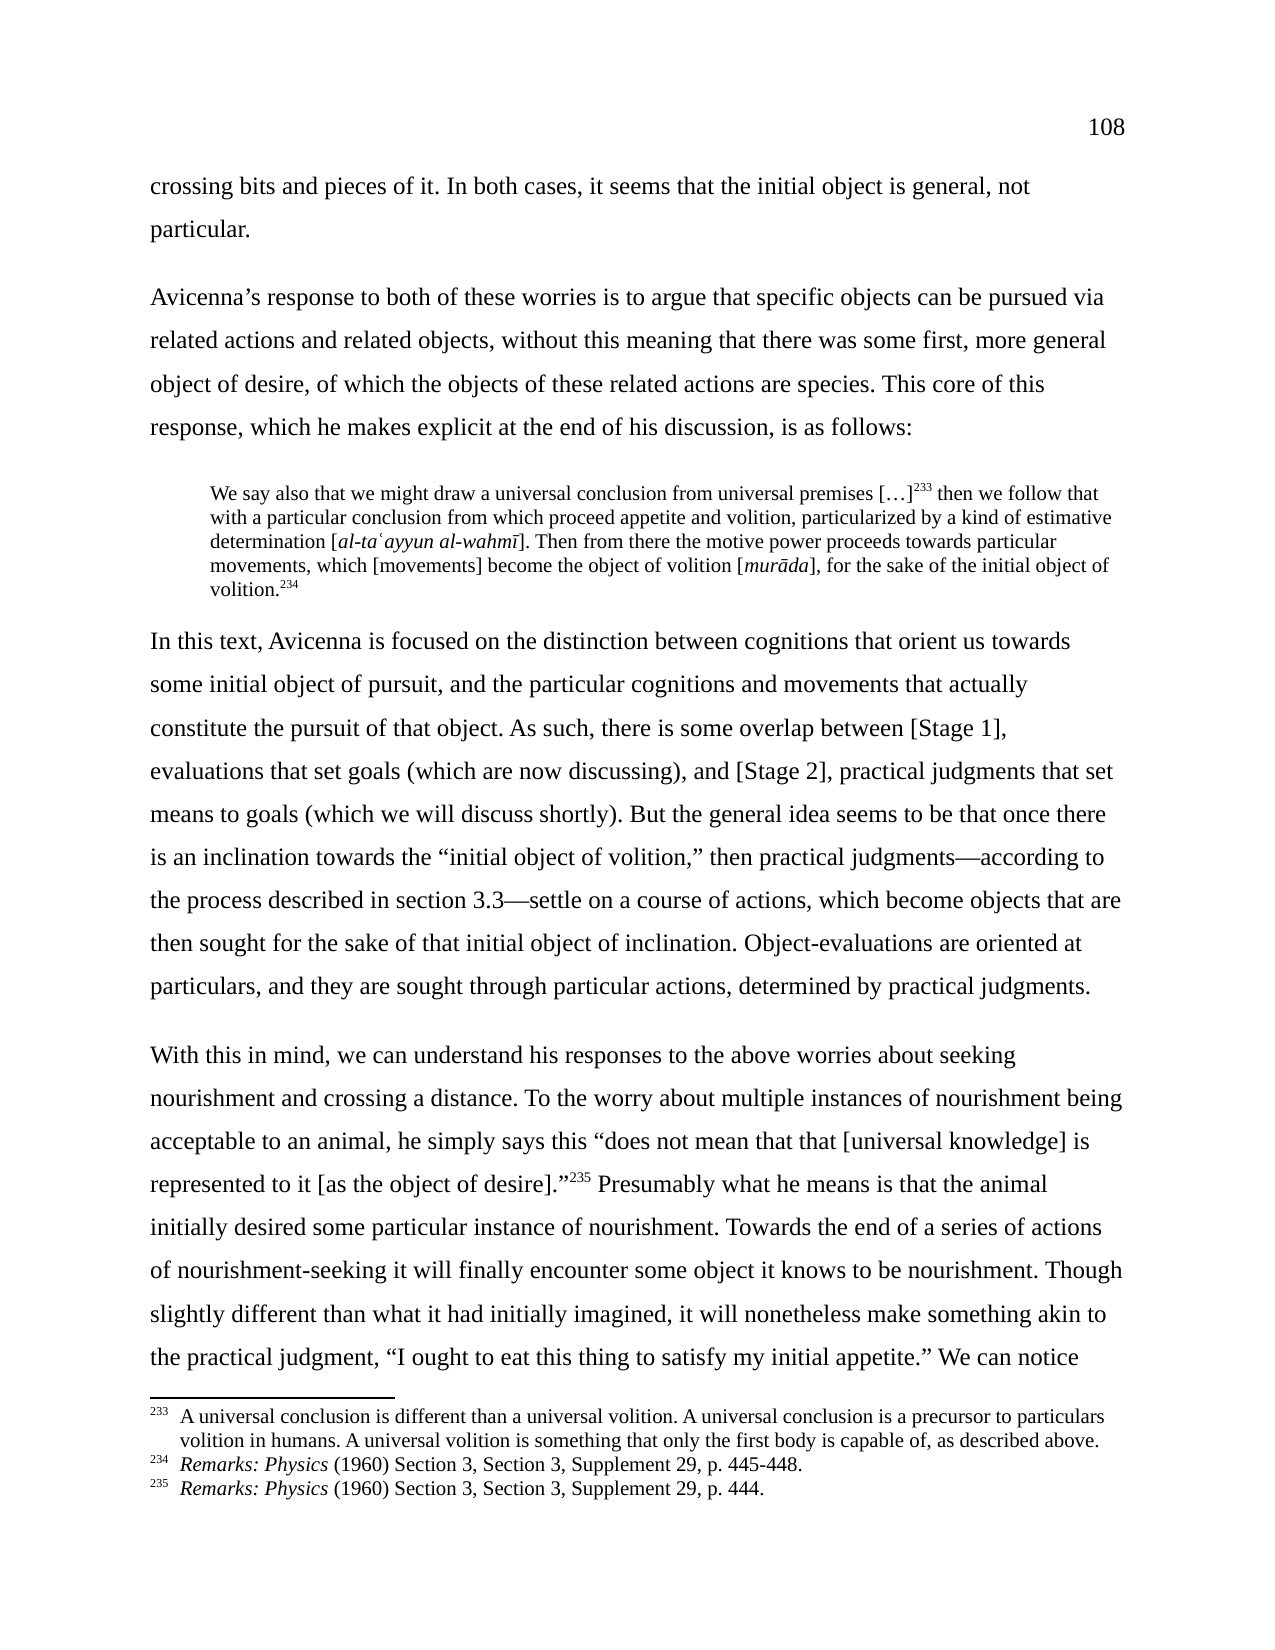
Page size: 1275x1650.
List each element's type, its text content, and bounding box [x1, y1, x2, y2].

text A universal conclusion is different than a universal volition. A universal conclusion is a precursor to particulars volition in humans. A universal volition is something that only the first body is capable of, as described above. [150, 1404, 1125, 1452]
text Remarks: Physics (1960) Section 3, Section 3, Supplement 29, p. 445-448. [150, 1452, 1125, 1476]
text Remarks: Physics (1960) Section 3, Section 3, Supplement 29, p. 444. [150, 1476, 1125, 1500]
text We say also that we might draw a universal conclusion from universal premises […] then we follow that with a particular conclusion from which proceed appetite and volition, particularized by a kind of estimative determination [al-taʿayyun al-wahmī]. Then from there the motive power proceeds towards particular movements, which [movements] become the object of volition [murāda], for the sake of the initial object of volition. [210, 481, 1125, 601]
text With this in mind, we can understand his responses to the above worries about seeking nourishment and crossing a distance. To the worry about multiple instances of nourishment being acceptable to an animal, he simply says this “does not mean that that [universal knowledge] is represented to it [as the object of desire].” Presumably what he means is that the animal initially desired some particular instance of nourishment. Towards the end of a series of actions of nourishment-seeking it will finally encounter some object it knows to be nourishment. Though slightly different than what it had initially imagined, it will nonetheless make something akin to the practical judgment, “I ought to eat this thing to satisfy my initial appetite.” We can notice [150, 1040, 1125, 1371]
text crossing bits and pieces of it. In both cases, it seems that the initial object is general, not particular. [150, 171, 1125, 243]
text In this text, Avicenna is focused on the distinction between cognitions that orient us towards some initial object of pursuit, and the particular cognitions and movements that actually constitute the pursuit of that object. As such, there is some overlap between [Stage 1], evaluations that set goals (which are now discussing), and [Stage 2], practical judgments that set means to goals (which we will discuss shortly). But the general idea seems to be that once there is an inclination towards the “initial object of volition,” then practical judgments—according to the process described in section 3.3—settle on a course of actions, which become objects that are then sought for the sake of that initial object of inclination. Object-evaluations are oriented at particulars, and they are sought through particular actions, determined by practical judgments. [150, 626, 1125, 1000]
text Avicenna’s response to both of these worries is to argue that specific objects can be pursued via related actions and related objects, without this meaning that there was some first, more general object of desire, of which the objects of these related actions are species. This core of this response, which he makes explicit at the end of his discussion, is as follows: [150, 282, 1125, 441]
